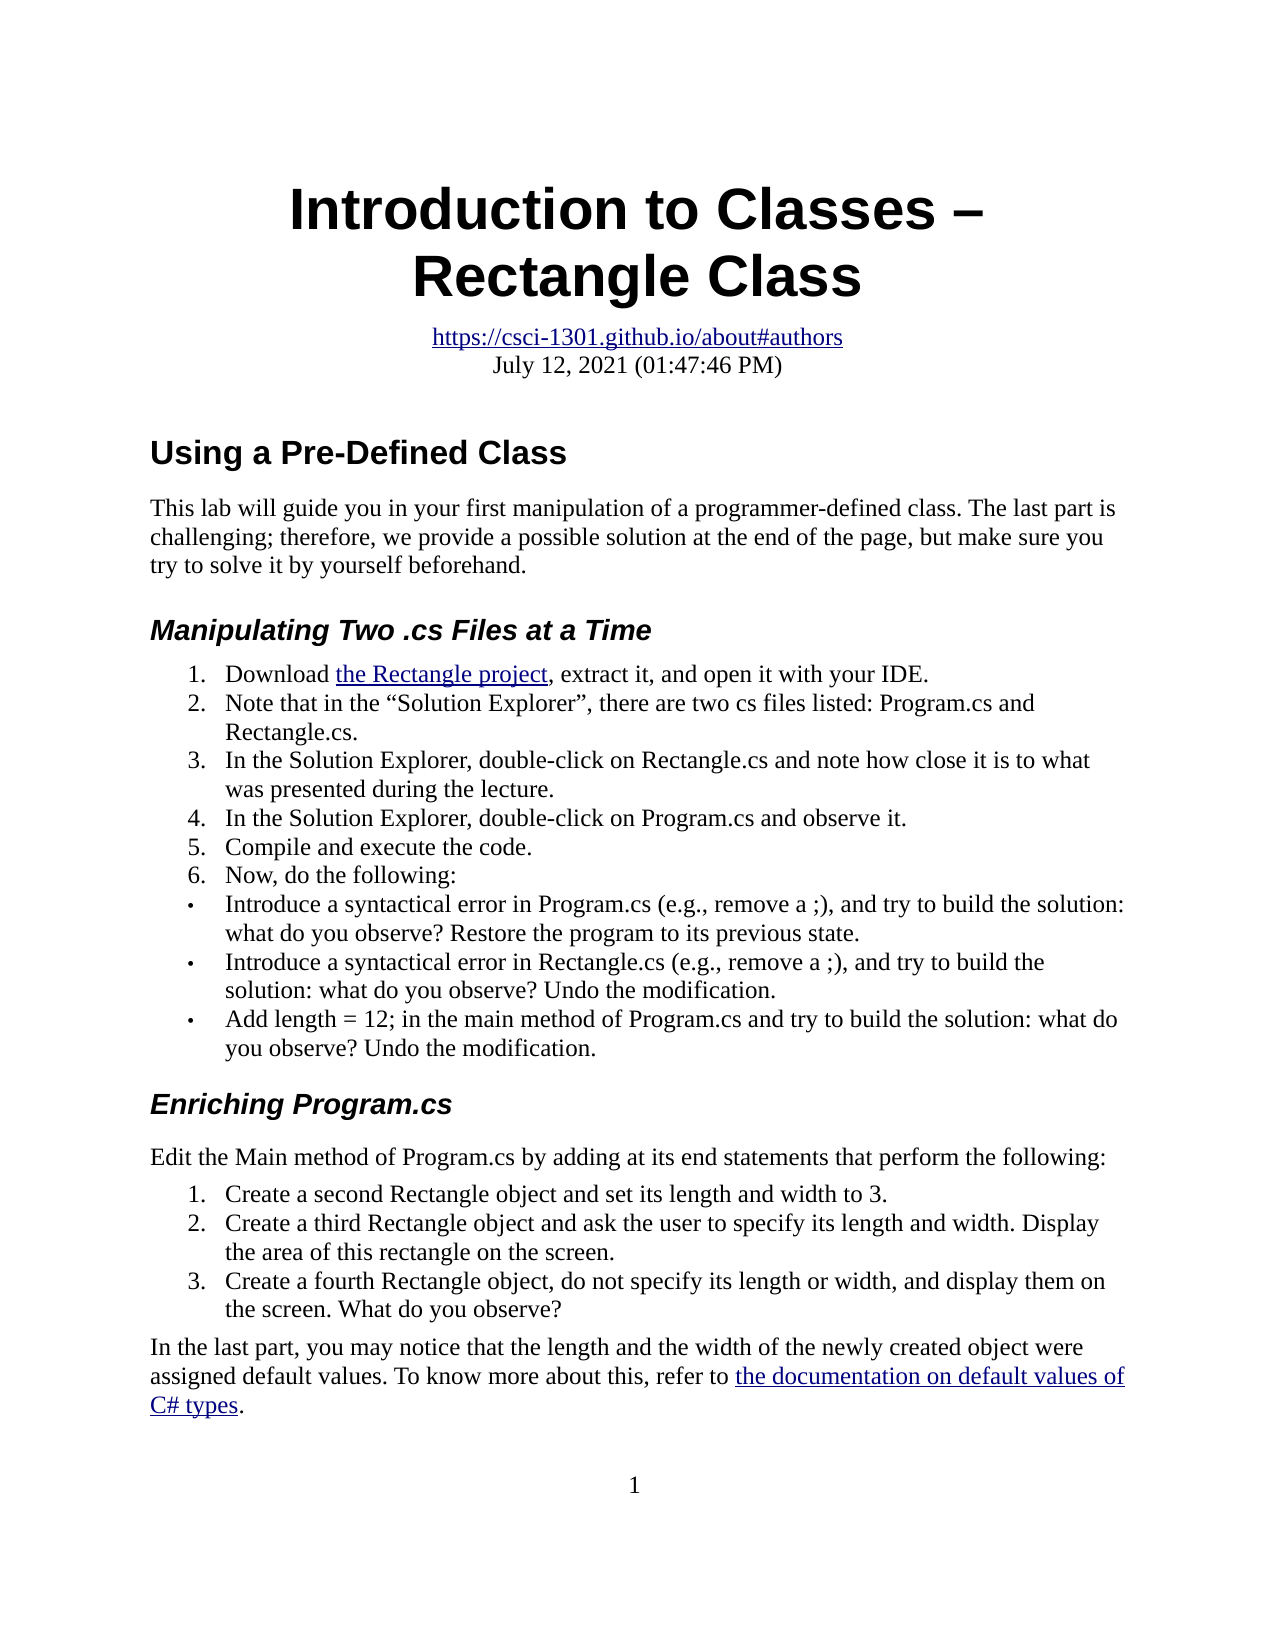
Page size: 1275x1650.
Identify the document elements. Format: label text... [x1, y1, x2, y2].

subtitle Enriching Program.cs [150, 1087, 1125, 1120]
subtitle Manipulating Two .cs Files at a Time [150, 613, 1125, 647]
text In the last part, you may notice that the length and the width of the newly created object were assigned default values. To know more about this, refer to the documentation on default values of C# types. [150, 1332, 1125, 1418]
text https://csci-1301.github.io/about#authors [150, 322, 1125, 350]
text July 12, 2021 (01:47:46 PM) [150, 350, 1125, 379]
list Add length = 12; in the main method of Program.cs and try to build the solution: what do you observe? Undo the modification. [187, 1004, 1125, 1062]
list In the Solution Explorer, double-click on Rectangle.cs and note how close it is to what was presented during the lecture. [187, 746, 1125, 803]
text Edit the Main method of Program.cs by adding at its end statements that perform the following: [150, 1142, 1125, 1171]
list Introduce a syntactical error in Program.cs (e.g., remove a ;), and try to build the solution: what do you observe? Restore the program to its previous state. [187, 889, 1125, 947]
text This lab will guide you in your first manipulation of a programmer-defined class. The last part is challenging; therefore, we provide a possible solution at the end of the page, but make sure you try to solve it by yourself beforehand. [150, 493, 1125, 579]
list Note that in the “Solution Explorer”, there are two cs files listed: Program.cs and Rectangle.cs. [187, 688, 1125, 746]
title Introduction to Classes – Rectangle Class [150, 175, 1125, 309]
list Create a fourth Rectangle object, do not specify its length or width, and display them on the screen. What do you observe? [187, 1266, 1125, 1323]
list Now, do the following: [187, 861, 1125, 889]
list Compile and execute the code. [187, 832, 1125, 861]
subtitle Using a Pre-Defined Class [150, 433, 1125, 472]
list Introduce a syntactical error in Rectangle.cs (e.g., remove a ;), and try to build the solution: what do you observe? Undo the modification. [187, 947, 1125, 1004]
list Create a third Rectangle object and ask the user to specify its length and width. Display the area of this rectangle on the screen. [187, 1208, 1125, 1266]
list Create a second Rectangle object and set its length and width to 3. [187, 1179, 1125, 1208]
list Download the Rectangle project, extract it, and open it with your IDE. [187, 659, 1125, 688]
list In the Solution Explorer, double-click on Program.cs and observe it. [187, 803, 1125, 832]
